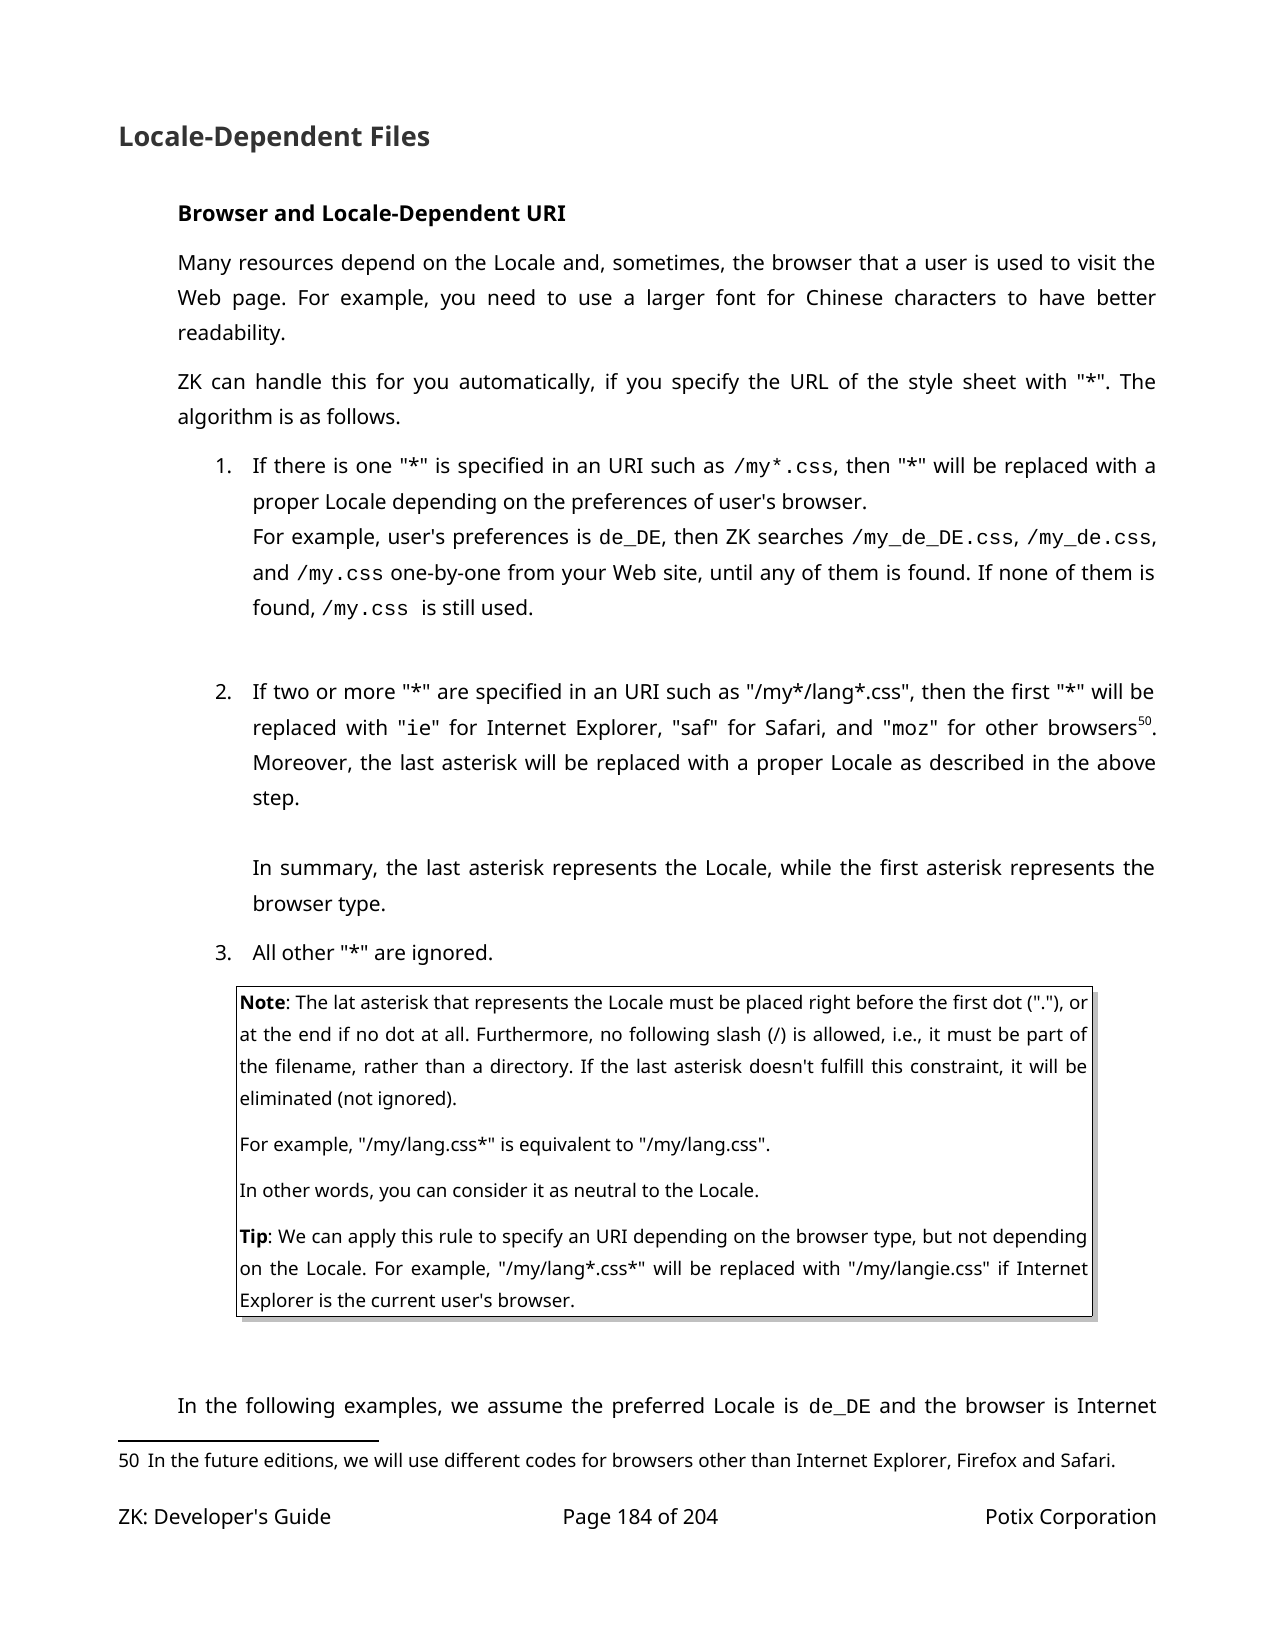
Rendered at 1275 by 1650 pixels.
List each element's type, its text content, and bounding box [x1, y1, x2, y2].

text Many resources depend on the Locale and, sometimes, the browser that a user is used to visit the Web page. For example, you need to use a larger font for Chinese characters to have better readability. [177, 248, 1157, 347]
subtitle Locale-Dependent Files [118, 118, 1157, 155]
text ZK can handle this for you automatically, if you specify the URL of the style sheet with "*". The algorithm is as follows. [177, 367, 1157, 431]
list If there is one "*" is specified in an URI such as /my*.css, then "*" will be replaced with a proper Locale depending on the preferences of user's browser. For example, user's preferences is de_DE, then ZK searches /my_de_DE.css, /my_de.css, and /my.css one-by-one from your Web site, until any of them is found. If none of them is found, /my.css is still used. [215, 451, 1157, 657]
list In the future editions, we will use different codes for browsers other than Internet Explorer, Firefox and Safari. [118, 1447, 1157, 1473]
text In other words, you can consider it as neutral to the Locale. [237, 1174, 1092, 1203]
text Note: The lat asterisk that represents the Locale must be placed right before the first dot ("."), or at the end if no dot at all. Furthermore, no following slash (/) is allowed, i.e., it must be part of the filename, rather than a directory. If the last asterisk doesn't fulfill this constraint, it will be eliminated (not ignored). [237, 987, 1092, 1111]
subtitle Browser and Locale-Dependent URI [177, 197, 1157, 227]
text In the following examples, we assume the preferred Locale is de_DE and the browser is Internet [177, 1391, 1157, 1420]
text For example, "/my/lang.css*" is equivalent to "/my/lang.css". [237, 1128, 1092, 1157]
list If two or more "*" are specified in an URI such as "/my*/lang*.css", then the first "*" will be replaced with "ie" for Internet Explorer, "saf" for Safari, and "moz" for other browsers. Moreover, the last asterisk will be replaced with a proper Locale as described in the above step. In summary, the last asterisk represents the Locale, while the first asterisk represents the browser type. [215, 677, 1157, 917]
list All other "*" are ignored. [215, 938, 1157, 966]
text Tip: We can apply this rule to specify an URI depending on the browser type, but not depending on the Locale. For example, "/my/lang*.css*" will be replaced with "/my/langie.css" if Internet Explorer is the current user's browser. [237, 1221, 1092, 1316]
